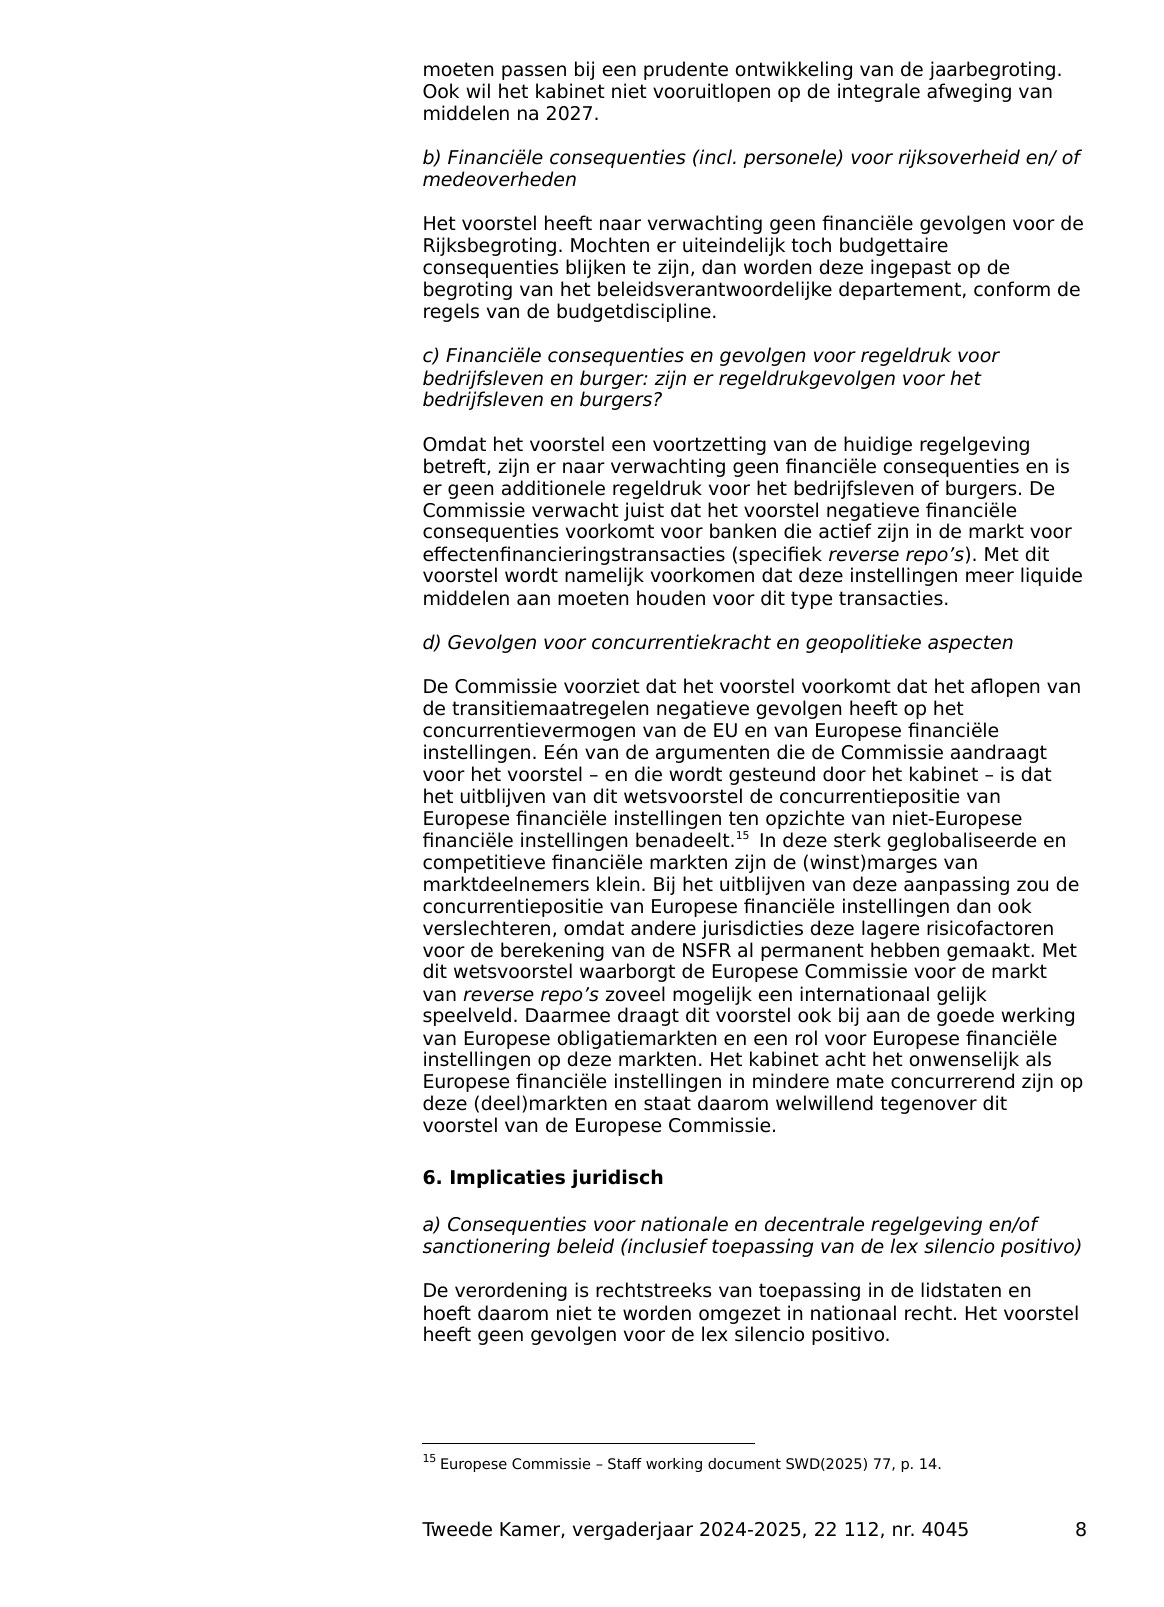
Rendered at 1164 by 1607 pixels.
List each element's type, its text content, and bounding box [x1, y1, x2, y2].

subtitle 6. Implicaties juridisch [422, 1167, 1087, 1189]
text De verordening is rechtstreeks van toepassing in de lidstaten en hoeft daarom niet te worden omgezet in nationaal recht. Het voorstel heeft geen gevolgen voor de lex silencio positivo. [422, 1280, 1087, 1346]
text Europese Commissie – Staff working document SWD(2025) 77, p. 14. [422, 1452, 1087, 1474]
subtitle a) Consequenties voor nationale en decentrale regelgeving en/of sanctionering beleid (inclusief toepassing van de lex silencio positivo) [422, 1214, 1087, 1258]
subtitle d) Gevolgen voor concurrentiekracht en geopolitieke aspecten [422, 632, 1087, 653]
text moeten passen bij een prudente ontwikkeling van de jaarbegroting. Ook wil het kabinet niet vooruitlopen op de integrale afweging van middelen na 2027. [422, 59, 1087, 125]
text Omdat het voorstel een voortzetting van de huidige regelgeving betreft, zijn er naar verwachting geen financiële consequenties en is er geen additionele regeldruk voor het bedrijfsleven of burgers. De Commissie verwacht juist dat het voorstel negatieve financiële consequenties voorkomt voor banken die actief zijn in de markt voor effectenfinancieringstransacties (specifiek reverse repo’s). Met dit voorstel wordt namelijk voorkomen dat deze instellingen meer liquide middelen aan moeten houden voor dit type transacties. [422, 433, 1087, 609]
subtitle b) Financiële consequenties (incl. personele) voor rijksoverheid en/ of medeoverheden [422, 147, 1087, 191]
text De Commissie voorziet dat het voorstel voorkomt dat het aflopen van de transitiemaatregelen negatieve gevolgen heeft op het concurrentievermogen van de EU en van Europese financiële instellingen. Eén van de argumenten die de Commissie aandraagt voor het voorstel – en die wordt gesteund door het kabinet – is dat het uitblijven van dit wetsvoorstel de concurrentiepositie van Europese financiële instellingen ten opzichte van niet-Europese financiële instellingen benadeelt. In deze sterk geglobaliseerde en competitieve financiële markten zijn de (winst)marges van marktdeelnemers klein. Bij het uitblijven van deze aanpassing zou de concurrentiepositie van Europese financiële instellingen dan ook verslechteren, omdat andere jurisdicties deze lagere risicofactoren voor de berekening van de NSFR al permanent hebben gemaakt. Met dit wetsvoorstel waarborgt de Europese Commissie voor de markt van reverse repo’s zoveel mogelijk een internationaal gelijk speelveld. Daarmee draagt dit voorstel ook bij aan de goede werking van Europese obligatiemarkten en een rol voor Europese financiële instellingen op deze markten. Het kabinet acht het onwenselijk als Europese financiële instellingen in mindere mate concurrerend zijn op deze (deel)markten en staat daarom welwillend tegenover dit voorstel van de Europese Commissie. [422, 676, 1087, 1137]
text Het voorstel heeft naar verwachting geen financiële gevolgen voor de Rijksbegroting. Mochten er uiteindelijk toch budgettaire consequenties blijken te zijn, dan worden deze ingepast op de begroting van het beleidsverantwoordelijke departement, conform de regels van de budgetdiscipline. [422, 213, 1087, 323]
subtitle c) Financiële consequenties en gevolgen voor regeldruk voor bedrijfsleven en burger: zijn er regeldrukgevolgen voor het bedrijfsleven en burgers? [422, 345, 1087, 411]
